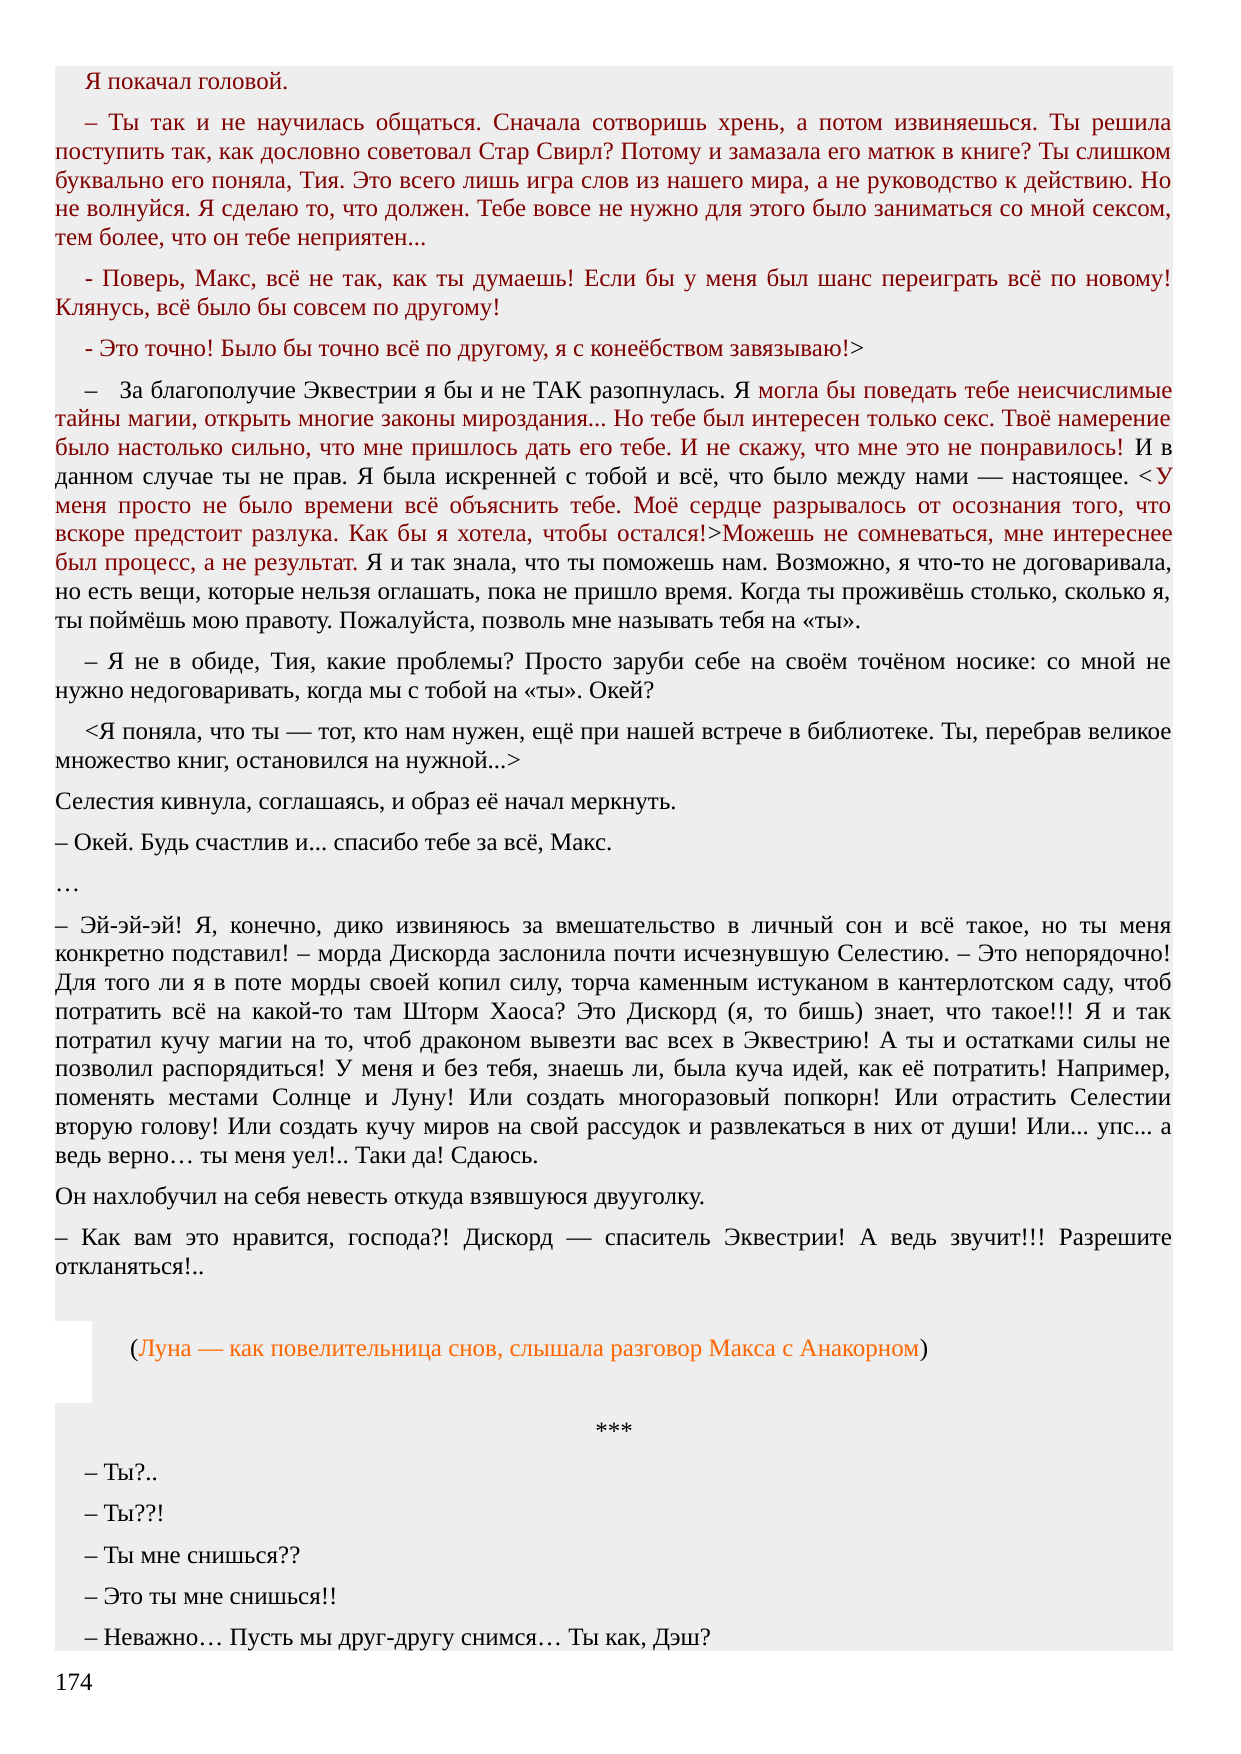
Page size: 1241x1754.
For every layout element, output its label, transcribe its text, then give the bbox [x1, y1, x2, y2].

text - Это точно! Было бы точно всё по другому, я с конеёбством завязываю!> [55, 333, 1173, 362]
text <Я поняла, что ты — тот, кто нам нужен, ещё при нашей встрече в библиотеке. Ты, перебрав великое множество книг, остановился на нужной...> [55, 716, 1173, 773]
text – Это ты мне снишься!! [55, 1581, 1173, 1610]
text - Поверь, Макс, всё не так, как ты думаешь! Если бы у меня был шанс переиграть всё по новому! Клянусь, всё было бы совсем по другому! [55, 263, 1173, 321]
text – Ты??! [55, 1498, 1173, 1527]
text – Ты?.. [55, 1457, 1173, 1486]
text *** [55, 1416, 1173, 1445]
text – За благополучие Эквестрии я бы и не ТАК разопнулась. Я могла бы поведать тебе неисчислимые тайны магии, открыть многие законы мироздания... Но тебе был интересен только секс. Твоё намерение было настолько сильно, что мне пришлось дать его тебе. И не скажу, что мне это не понравилось! И в данном случае ты не прав. Я была искренней с тобой и всё, что было между нами — настоящее. <У меня просто не было времени всё объяснить тебе. Моё сердце разрывалось от осознания того, что вскоре предстоит разлука. Как бы я хотела, чтобы остался!>Можешь не сомневаться, мне интереснее был процесс, а не результат. Я и так знала, что ты поможешь нам. Возможно, я что-то не договаривала, но есть вещи, которые нельзя оглашать, пока не пришло время. Когда ты проживёшь столько, сколько я, ты поймёшь мою правоту. Пожалуйста, позволь мне называть тебя на «ты». [55, 375, 1173, 633]
text … [55, 868, 1173, 897]
text – Как вам это нравится, господа?! Дискорд — спаситель Эквестрии! А ведь звучит!!! Разрешите откланяться!.. [55, 1222, 1173, 1280]
text – Эй-эй-эй! Я, конечно, дико извиняюсь за вмешательство в личный сон и всё такое, но ты меня конкретно подставил! – морда Дискорда заслонила почти исчезнувшую Селестию. – Это непорядочно! Для того ли я в поте морды своей копил силу, торча каменным истуканом в кантерлотском саду, чтоб потратить всё на какой-то там Шторм Хаоса? Это Дискорд (я, то бишь) знает, что такое!!! Я и так потратил кучу магии на то, чтоб драконом вывезти вас всех в Эквестрию! А ты и остатками силы не позволил распорядиться! У меня и без тебя, знаешь ли, была куча идей, как её потратить! Например, поменять местами Солнце и Луну! Или создать многоразовый попкорн! Или отрастить Селестии вторую голову! Или создать кучу миров на свой рассудок и развлекаться в них от души! Или... упс... а ведь верно… ты меня уел!.. Таки да! Сдаюсь. [55, 910, 1173, 1168]
text Он нахлобучил на себя невесть откуда взявшуюся двууголку. [55, 1181, 1173, 1210]
text – Окей. Будь счастлив и... спасибо тебе за всё, Макс. [55, 827, 1173, 856]
text – Я не в обиде, Тия, какие проблемы? Просто заруби себе на своём точёном носике: со мной не нужно недоговаривать, когда мы с тобой на «ты». Окей? [55, 646, 1173, 703]
text – Ты так и не научилась общаться. Сначала сотворишь хрень, а потом извиняешься. Ты решила поступить так, как дословно советовал Стар Свирл? Потому и замазала его матюк в книге? Ты слишком буквально его поняла, Тия. Это всего лишь игра слов из нашего мира, а не руководство к действию. Но не волнуйся. Я сделаю то, что должен. Тебе вовсе не нужно для этого было заниматься со мной сексом, тем более, что он тебе неприятен... [55, 107, 1173, 251]
text – Ты мне снишься?? [55, 1540, 1173, 1568]
text Селестия кивнула, соглашаясь, и образ её начал меркнуть. [55, 786, 1173, 815]
text Я покачал головой. [55, 66, 1173, 95]
list (Луна — как повелительница снов, слышала разговор Макса с Анакорном) [92, 1333, 1173, 1362]
text – Неважно… Пусть мы друг-другу снимся… Ты как, Дэш? [55, 1622, 1173, 1651]
